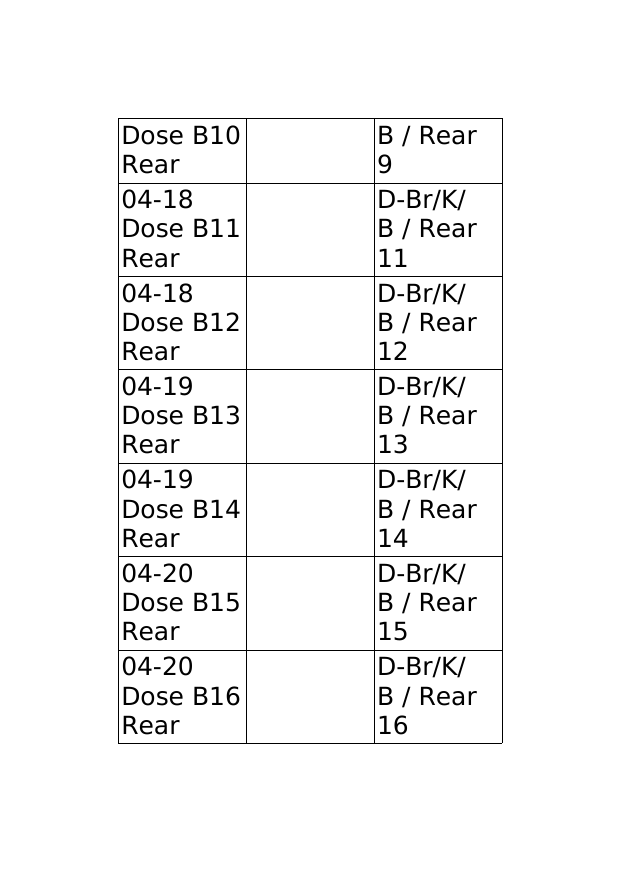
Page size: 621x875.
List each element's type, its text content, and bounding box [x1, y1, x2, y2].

table_cell [247, 557, 374, 649]
table_cell D-Br/K/B / Rear 14 [375, 464, 502, 556]
table_cell D-Br/K/B / Rear 12 [375, 277, 502, 369]
table_cell 04-20 Dose B16 Rear [119, 651, 246, 743]
table_cell [247, 464, 374, 556]
table_cell 04-19 Dose B13 Rear [119, 370, 246, 463]
table_cell D-Br/K/B / Rear 16 [375, 651, 502, 743]
table_cell [247, 184, 374, 276]
table_cell [247, 651, 374, 743]
table_cell B / Rear 9 [375, 119, 502, 182]
table_cell 04-18 Dose B12 Rear [119, 277, 246, 369]
table_cell [247, 370, 374, 463]
table_cell D-Br/K/B / Rear 15 [375, 557, 502, 649]
table_cell 04-20 Dose B15 Rear [119, 557, 246, 649]
table_cell 04-18 Dose B11 Rear [119, 184, 246, 276]
table_cell D-Br/K/B / Rear 13 [375, 370, 502, 463]
table_cell 04-19 Dose B14 Rear [119, 464, 246, 556]
table_cell Dose B10 Rear [119, 119, 246, 182]
table_cell D-Br/K/B / Rear 11 [375, 184, 502, 276]
table_cell [247, 119, 374, 182]
table_cell [247, 277, 374, 369]
